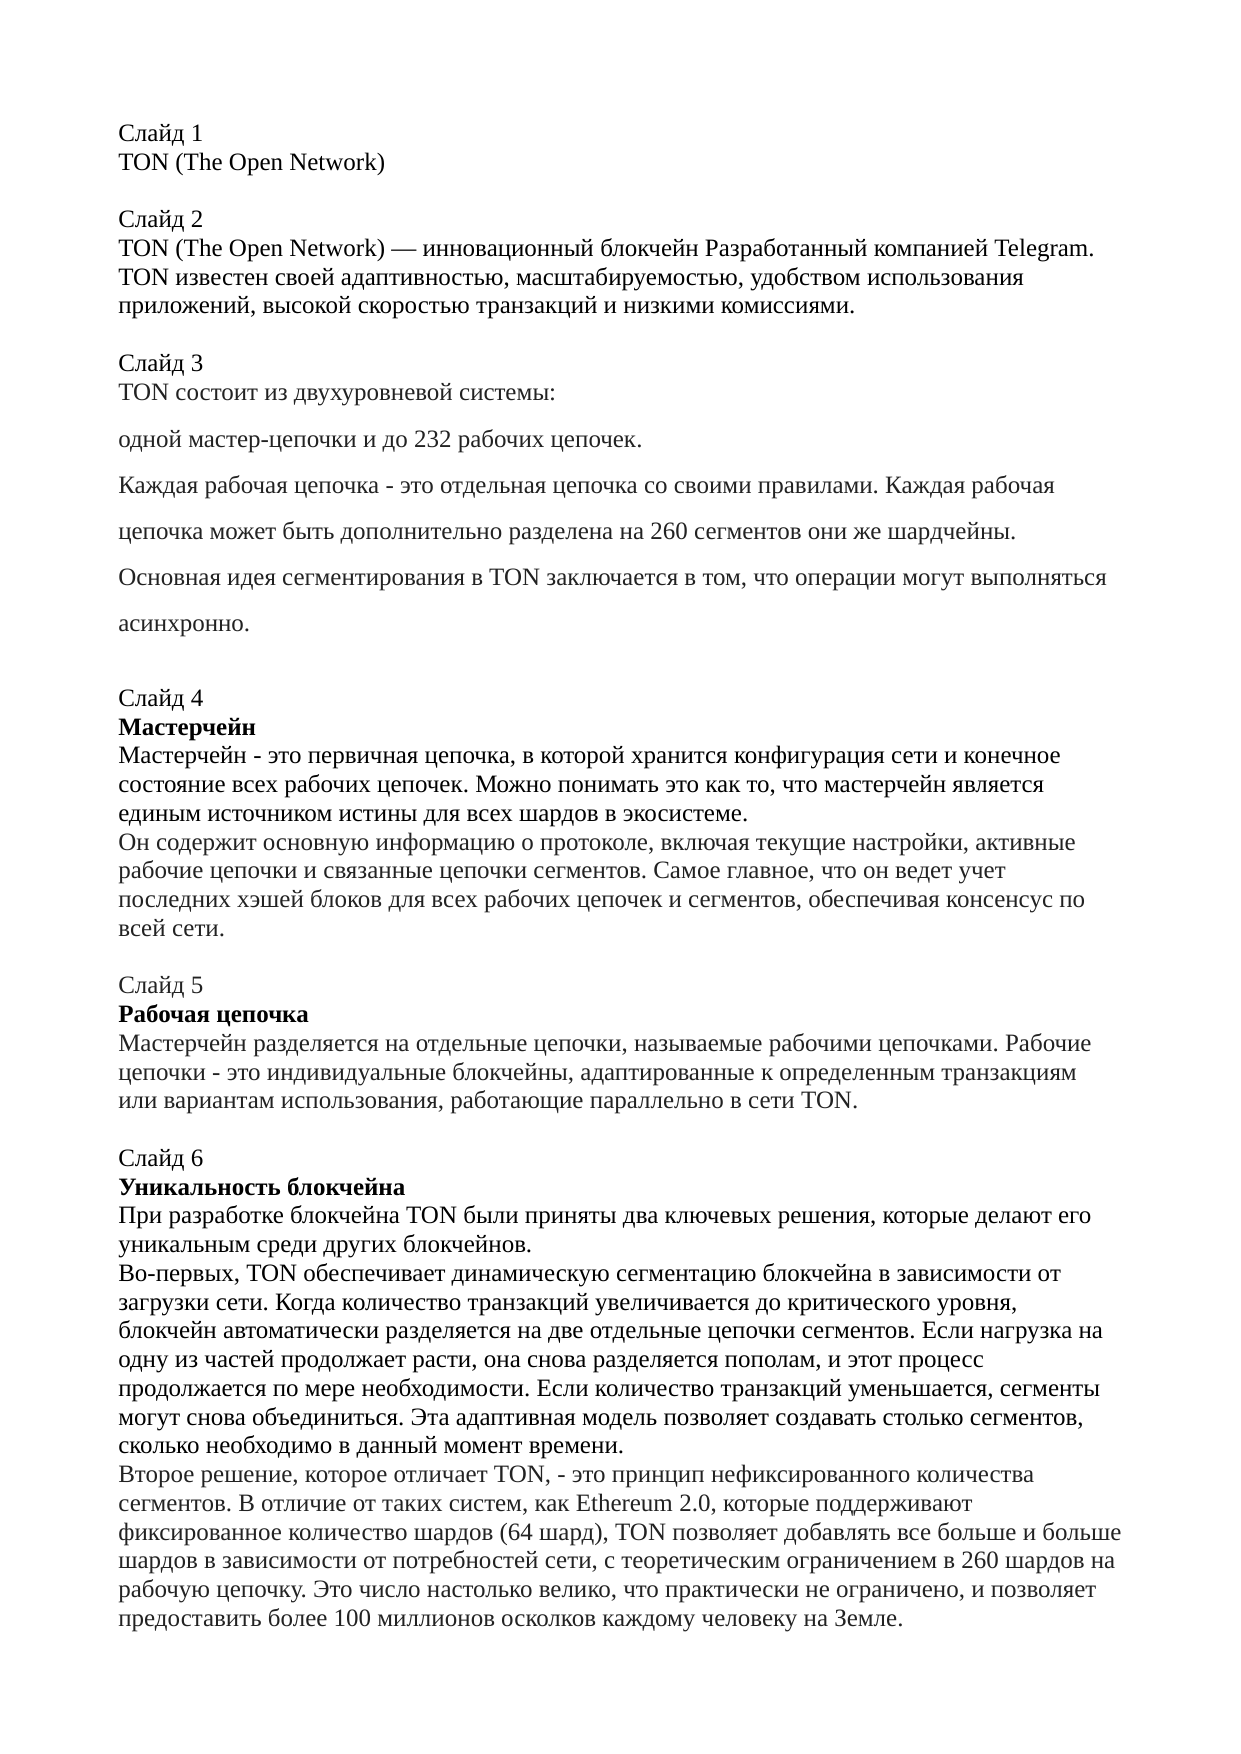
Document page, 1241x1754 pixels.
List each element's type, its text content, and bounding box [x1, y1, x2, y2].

text Слайд 3 [118, 348, 1122, 377]
text Слайд 4 [118, 683, 1122, 712]
text Слайд 5 [118, 970, 1122, 999]
text TON (The Open Network) — инновационный блокчейн Разработанный компанией Telegram. TON известен своей адаптивностью, масштабируемостью, удобством использования приложений, высокой скоростью транзакций и низкими комиссиями. [118, 233, 1122, 319]
text Мастерчейн [118, 712, 1122, 740]
list Каждая рабочая цепочка - это отдельная цепочка со своими правилами. Каждая рабочая цепочка может быть дополнительно разделена на 260 сегментов они же шардчейны. [118, 470, 1122, 545]
list Основная идея сегментирования в TON заключается в том, что операции могут выполняться асинхронно. [118, 562, 1122, 637]
text Второе решение, которое отличает TON, - это принцип нефиксированного количества сегментов. В отличие от таких систем, как Ethereum 2.0, которые поддерживают фиксированное количество шардов (64 шард), TON позволяет добавлять все больше и больше шардов в зависимости от потребностей сети, с теоретическим ограничением в 260 шардов на рабочую цепочку. Это число настолько велико, что практически не ограничено, и позволяет предоставить более 100 миллионов осколков каждому человеку на Земле. [118, 1459, 1122, 1632]
text Мастерчейн - это первичная цепочка, в которой хранится конфигурация сети и конечное состояние всех рабочих цепочек. Можно понимать это как то, что мастерчейн является единым источником истины для всех шардов в экосистеме. [118, 740, 1122, 827]
list одной мастер-цепочки и до 232 рабочих цепочек. [118, 424, 1122, 453]
text Слайд 6 [118, 1143, 1122, 1172]
text Он содержит основную информацию о протоколе, включая текущие настройки, активные рабочие цепочки и связанные цепочки сегментов. Самое главное, что он ведет учет последних хэшей блоков для всех рабочих цепочек и сегментов, обеспечивая консенсус по всей сети. [118, 827, 1122, 942]
text TON состоит из двухуровневой системы: [118, 377, 1122, 406]
text Уникальность блокчейна При разработке блокчейна TON были приняты два ключевых решения, которые делают его уникальным среди других блокчейнов. [118, 1172, 1122, 1258]
text Слайд 1 TON (The Open Network) [118, 118, 1122, 204]
text Рабочая цепочка [118, 999, 1122, 1028]
text Слайд 2 [118, 204, 1122, 233]
text Во-первых, TON обеспечивает динамическую сегментацию блокчейна в зависимости от загрузки сети. Когда количество транзакций увеличивается до критического уровня, блокчейн автоматически разделяется на две отдельные цепочки сегментов. Если нагрузка на одну из частей продолжает расти, она снова разделяется пополам, и этот процесс продолжается по мере необходимости. Если количество транзакций уменьшается, сегменты могут снова объединиться. Эта адаптивная модель позволяет создавать столько сегментов, сколько необходимо в данный момент времени. [118, 1258, 1122, 1459]
text Мастерчейн разделяется на отдельные цепочки, называемые рабочими цепочками. Рабочие цепочки - это индивидуальные блокчейны, адаптированные к определенным транзакциям или вариантам использования, работающие параллельно в сети TON. [118, 1028, 1122, 1114]
